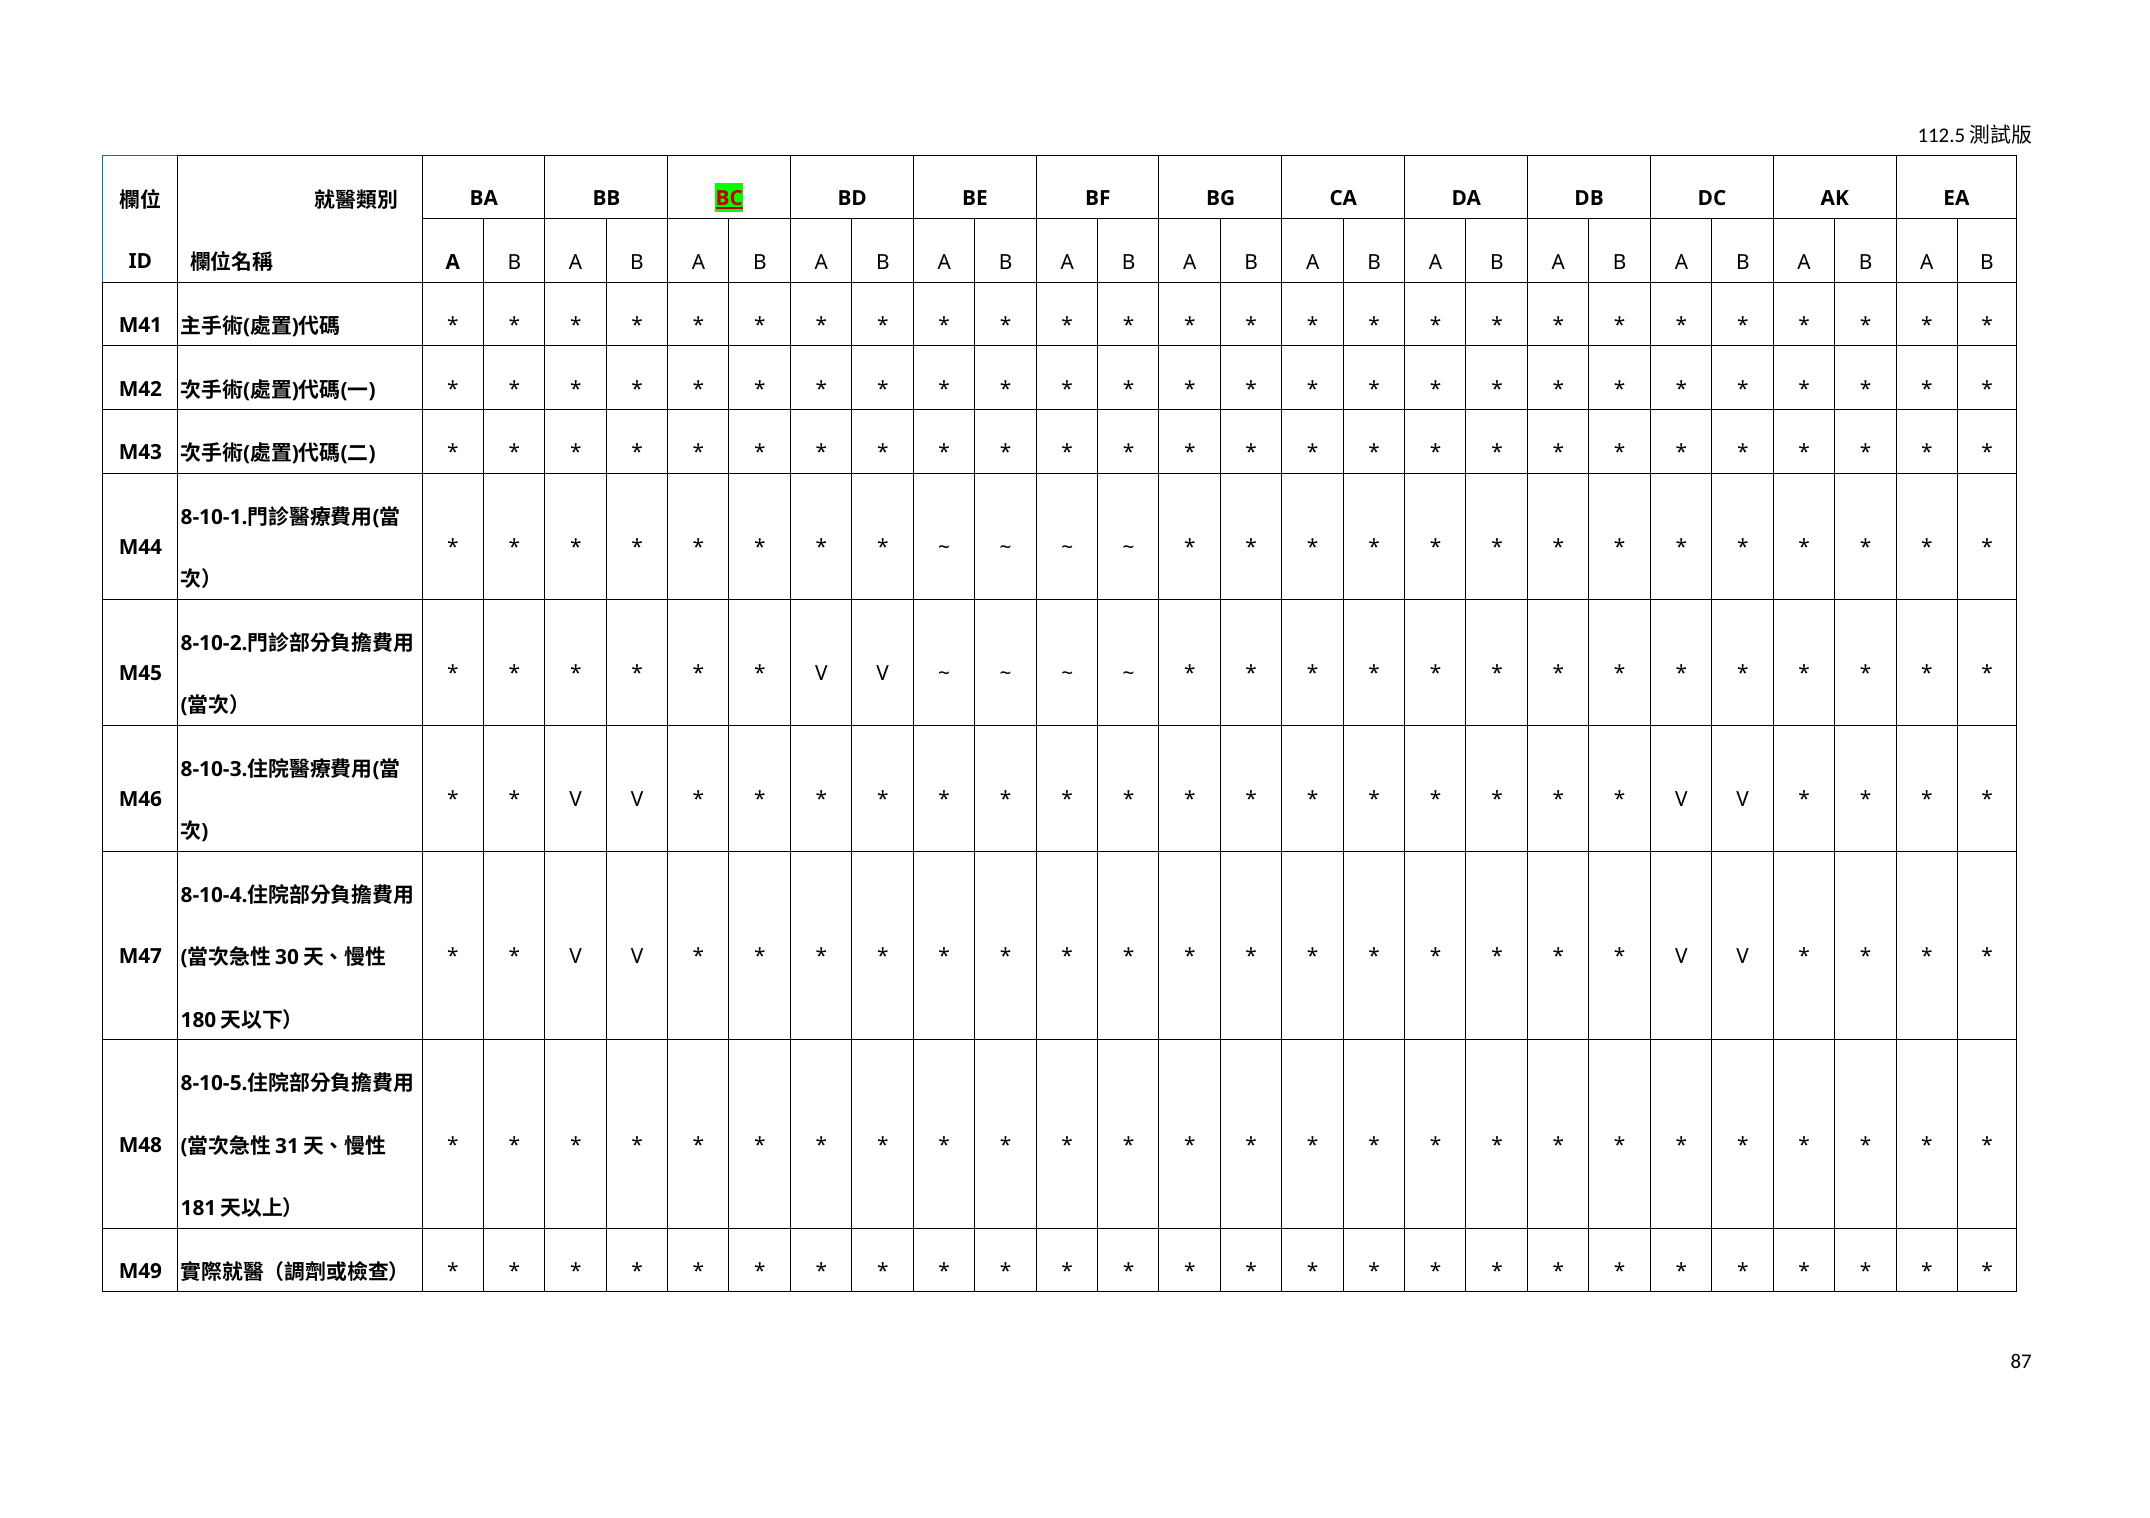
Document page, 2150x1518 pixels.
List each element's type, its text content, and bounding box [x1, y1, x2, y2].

table_cell A [423, 219, 483, 282]
table_cell * [1221, 1229, 1281, 1291]
table_cell * [1774, 1229, 1834, 1291]
table_cell * [1405, 346, 1465, 409]
table_cell M48 [103, 1040, 177, 1228]
table_cell * [484, 600, 544, 724]
table_cell * [1528, 346, 1588, 409]
table_cell * [423, 283, 483, 345]
table_cell * [1712, 410, 1773, 472]
table_cell * [729, 1229, 790, 1291]
table_cell * [1098, 852, 1158, 1039]
table_cell ~ [1037, 600, 1097, 724]
table_cell * [1774, 283, 1834, 345]
table_cell * [668, 1040, 728, 1228]
table_header BF [1037, 156, 1158, 218]
table_cell * [1282, 410, 1343, 472]
table_cell * [1405, 726, 1465, 851]
table_cell * [852, 1229, 913, 1291]
table_cell A [1159, 219, 1220, 282]
table_cell * [1589, 852, 1650, 1039]
table_cell * [607, 1040, 667, 1228]
table_header AK [1774, 156, 1896, 218]
table_cell * [1159, 1040, 1220, 1228]
table_cell * [729, 283, 790, 345]
table_cell * [484, 1040, 544, 1228]
table_cell * [791, 852, 851, 1039]
table_cell * [1958, 346, 2016, 409]
table_cell * [975, 410, 1036, 472]
table_cell * [668, 726, 728, 851]
table_cell * [1774, 726, 1834, 851]
table_cell * [1282, 1040, 1343, 1228]
table_cell * [1405, 474, 1465, 598]
table_cell ~ [975, 600, 1036, 724]
table_cell * [1589, 410, 1650, 472]
table_cell * [1344, 1229, 1404, 1291]
table_cell * [1159, 852, 1220, 1039]
table_cell * [545, 283, 606, 345]
table_cell * [1958, 410, 2016, 472]
table_cell * [1712, 346, 1773, 409]
table_cell * [545, 346, 606, 409]
table_cell 8-10-1.門診醫療費用(當次） [178, 474, 422, 598]
table_cell * [1221, 600, 1281, 724]
table_cell * [1897, 1040, 1957, 1228]
table_cell * [1098, 1229, 1158, 1291]
table_cell * [852, 852, 913, 1039]
table_cell * [545, 474, 606, 598]
table_cell * [607, 600, 667, 724]
table_cell * [1466, 1229, 1527, 1291]
table_cell 主手術(處置)代碼 [178, 283, 422, 345]
table_cell * [607, 410, 667, 472]
table_cell * [668, 346, 728, 409]
table_cell * [1098, 346, 1158, 409]
table_cell V [1712, 852, 1773, 1039]
table_cell * [1159, 600, 1220, 724]
table_cell * [1589, 1229, 1650, 1291]
table_cell V [607, 726, 667, 851]
table_cell * [545, 1229, 606, 1291]
table_cell B [1344, 219, 1404, 282]
table_cell M43 [103, 410, 177, 472]
table_cell A [1897, 219, 1957, 282]
table_cell * [1344, 600, 1404, 724]
table_cell A [1037, 219, 1097, 282]
table_cell * [1651, 474, 1711, 598]
table_cell M41 [103, 283, 177, 345]
table_cell * [1221, 474, 1281, 598]
table_cell * [1466, 283, 1527, 345]
table_cell * [852, 474, 913, 598]
table_cell * [1528, 474, 1588, 598]
table_cell * [1835, 1040, 1896, 1228]
table_cell * [1712, 600, 1773, 724]
table_cell B [852, 219, 913, 282]
table_cell * [1835, 283, 1896, 345]
table_cell * [1221, 852, 1281, 1039]
table_cell ~ [1098, 600, 1158, 724]
table_cell * [1344, 410, 1404, 472]
table_cell * [975, 852, 1036, 1039]
table_cell * [1774, 1040, 1834, 1228]
table_cell * [1651, 1229, 1711, 1291]
table_cell A [1651, 219, 1711, 282]
table_cell * [668, 410, 728, 472]
table_cell * [484, 346, 544, 409]
table_cell B [607, 219, 667, 282]
table_cell A [1282, 219, 1343, 282]
table_cell V [1651, 852, 1711, 1039]
table_cell * [1037, 410, 1097, 472]
table_cell * [1344, 474, 1404, 598]
table_cell * [1405, 1040, 1465, 1228]
table_cell M45 [103, 600, 177, 724]
table_header BB [545, 156, 667, 218]
table_cell * [423, 852, 483, 1039]
table_cell M46 [103, 726, 177, 851]
table_cell * [1589, 346, 1650, 409]
table_cell 8-10-3.住院醫療費用(當次) [178, 726, 422, 851]
table_cell * [1098, 410, 1158, 472]
table_cell * [423, 410, 483, 472]
table_cell V [1712, 726, 1773, 851]
table_cell A [545, 219, 606, 282]
table_cell * [852, 283, 913, 345]
table_cell * [607, 1229, 667, 1291]
table_cell * [1835, 410, 1896, 472]
table_cell * [975, 346, 1036, 409]
table_cell * [1528, 283, 1588, 345]
table_cell * [1282, 1229, 1343, 1291]
table_cell * [914, 346, 974, 409]
table_cell * [1159, 474, 1220, 598]
table_cell 實際就醫（調劑或檢查） [178, 1229, 422, 1291]
table_cell * [423, 474, 483, 598]
table_cell * [1466, 1040, 1527, 1228]
table_header 就醫類別 欄位名稱 [178, 156, 422, 282]
table_cell * [1774, 346, 1834, 409]
table_header BC [668, 156, 790, 218]
table_header BG [1159, 156, 1281, 218]
table_cell A [1405, 219, 1465, 282]
table_cell * [423, 1229, 483, 1291]
table_cell ~ [975, 474, 1036, 598]
table_cell * [1221, 346, 1281, 409]
table_cell * [1159, 410, 1220, 472]
table_cell ~ [1037, 474, 1097, 598]
table_cell * [1344, 852, 1404, 1039]
table_cell * [1958, 1229, 2016, 1291]
table_cell B [1466, 219, 1527, 282]
table_cell * [729, 852, 790, 1039]
table_cell * [1221, 1040, 1281, 1228]
table_cell * [1589, 1040, 1650, 1228]
table_cell * [1958, 726, 2016, 851]
table_cell * [914, 726, 974, 851]
table_cell * [1835, 600, 1896, 724]
table_cell V [545, 852, 606, 1039]
table_cell * [1098, 726, 1158, 851]
table_cell * [729, 1040, 790, 1228]
table_cell M49 [103, 1229, 177, 1291]
table_cell * [1897, 600, 1957, 724]
table_cell ~ [914, 600, 974, 724]
table_cell 8-10-4.住院部分負擔費用(當次急性30天、慢性180天以下） [178, 852, 422, 1039]
table_cell B [1958, 219, 2016, 282]
table_cell * [1405, 600, 1465, 724]
table_cell * [1344, 346, 1404, 409]
table_cell * [1159, 346, 1220, 409]
table_cell * [1835, 1229, 1896, 1291]
table_cell B [729, 219, 790, 282]
table_cell * [1589, 600, 1650, 724]
table_cell * [1651, 1040, 1711, 1228]
table_cell * [1221, 410, 1281, 472]
table_cell * [423, 600, 483, 724]
table_cell * [1282, 346, 1343, 409]
table_cell V [852, 600, 913, 724]
table_cell * [1221, 283, 1281, 345]
table_cell 8-10-2.門診部分負擔費用(當次） [178, 600, 422, 724]
table_cell M47 [103, 852, 177, 1039]
table_cell * [852, 346, 913, 409]
table_cell A [1774, 219, 1834, 282]
table_cell * [791, 474, 851, 598]
table_cell * [607, 474, 667, 598]
table_cell * [791, 346, 851, 409]
table_cell * [1835, 726, 1896, 851]
table_cell 次手術(處置)代碼(一) [178, 346, 422, 409]
table_cell B [975, 219, 1036, 282]
table_header BA [423, 156, 544, 218]
table_header DC [1651, 156, 1773, 218]
table_cell B [1589, 219, 1650, 282]
table_cell * [1098, 1040, 1158, 1228]
table_cell * [791, 1040, 851, 1228]
table_cell * [1651, 283, 1711, 345]
table_cell 次手術(處置)代碼(二) [178, 410, 422, 472]
table_cell ~ [1098, 474, 1158, 598]
table_cell * [1221, 726, 1281, 851]
table_cell * [1528, 1229, 1588, 1291]
table_cell * [914, 410, 974, 472]
table_cell * [1405, 1229, 1465, 1291]
table_cell * [1159, 283, 1220, 345]
table_cell * [423, 1040, 483, 1228]
table_cell * [975, 1040, 1036, 1228]
table_cell * [1589, 474, 1650, 598]
table_cell * [484, 852, 544, 1039]
table_cell * [1466, 410, 1527, 472]
table_cell * [975, 1229, 1036, 1291]
table_cell * [484, 410, 544, 472]
table_cell * [1958, 600, 2016, 724]
table_cell * [1774, 410, 1834, 472]
table_cell * [1712, 283, 1773, 345]
table_cell * [1589, 283, 1650, 345]
table_cell * [791, 726, 851, 851]
table_cell * [668, 1229, 728, 1291]
table_cell * [1897, 1229, 1957, 1291]
table_cell * [1466, 346, 1527, 409]
table_cell A [914, 219, 974, 282]
table_cell * [1651, 600, 1711, 724]
table_cell * [668, 474, 728, 598]
table_cell * [545, 410, 606, 472]
table_cell V [607, 852, 667, 1039]
table_cell * [1405, 283, 1465, 345]
table_cell B [484, 219, 544, 282]
table_cell * [1037, 726, 1097, 851]
table_cell * [729, 600, 790, 724]
table_cell * [668, 852, 728, 1039]
table_cell * [729, 474, 790, 598]
table_cell * [607, 346, 667, 409]
table_cell * [1466, 474, 1527, 598]
table_cell * [852, 410, 913, 472]
table_header 欄位ID [103, 156, 177, 282]
table_header CA [1282, 156, 1404, 218]
table_cell * [1344, 1040, 1404, 1228]
table_cell M44 [103, 474, 177, 598]
table_cell B [1835, 219, 1896, 282]
table_cell B [1221, 219, 1281, 282]
table_cell ~ [914, 474, 974, 598]
table_cell * [1897, 726, 1957, 851]
table_cell * [1282, 600, 1343, 724]
table_cell * [791, 283, 851, 345]
table_cell * [1958, 474, 2016, 598]
table_cell * [1712, 474, 1773, 598]
table_cell * [852, 1040, 913, 1228]
table_cell * [1037, 346, 1097, 409]
table_cell * [1958, 852, 2016, 1039]
table_cell * [729, 346, 790, 409]
table_cell * [1159, 726, 1220, 851]
table_cell * [1037, 1040, 1097, 1228]
table_cell M42 [103, 346, 177, 409]
table_cell * [484, 474, 544, 598]
table_cell * [1037, 1229, 1097, 1291]
table_header DB [1528, 156, 1650, 218]
table_cell * [1528, 1040, 1588, 1228]
table_cell * [484, 1229, 544, 1291]
table_cell * [1037, 852, 1097, 1039]
table_cell * [1344, 283, 1404, 345]
table_cell * [1774, 474, 1834, 598]
table_cell * [791, 410, 851, 472]
table_cell * [1835, 852, 1896, 1039]
table_cell * [1958, 283, 2016, 345]
table_cell * [975, 726, 1036, 851]
table_cell A [791, 219, 851, 282]
table_cell * [1774, 852, 1834, 1039]
table_header DA [1405, 156, 1527, 218]
table_cell * [423, 726, 483, 851]
table_cell * [1897, 474, 1957, 598]
table_cell * [545, 600, 606, 724]
table_cell * [1651, 346, 1711, 409]
table_cell * [1958, 1040, 2016, 1228]
table_cell * [607, 283, 667, 345]
table_cell * [545, 1040, 606, 1228]
table_cell B [1712, 219, 1773, 282]
table_cell * [484, 283, 544, 345]
table_cell * [1282, 726, 1343, 851]
table_cell * [1897, 283, 1957, 345]
table_cell * [1466, 600, 1527, 724]
table_header EA [1897, 156, 2016, 218]
table_cell * [1528, 726, 1588, 851]
table_cell * [1282, 283, 1343, 345]
table_cell * [852, 726, 913, 851]
table_cell B [1098, 219, 1158, 282]
table_header BE [914, 156, 1036, 218]
table_cell * [668, 600, 728, 724]
table_cell * [1712, 1229, 1773, 1291]
table_cell * [1466, 726, 1527, 851]
table_cell * [1159, 1229, 1220, 1291]
table_cell * [1528, 600, 1588, 724]
table_cell * [914, 1229, 974, 1291]
table_cell * [1897, 346, 1957, 409]
table_cell * [1712, 1040, 1773, 1228]
table_cell * [1528, 852, 1588, 1039]
table_cell * [914, 852, 974, 1039]
table_cell * [1098, 283, 1158, 345]
table_cell * [1774, 600, 1834, 724]
table_cell * [729, 726, 790, 851]
table_cell V [545, 726, 606, 851]
table_cell * [423, 346, 483, 409]
table_cell * [791, 1229, 851, 1291]
table_cell * [1405, 410, 1465, 472]
table_cell * [1282, 852, 1343, 1039]
table_cell * [1528, 410, 1588, 472]
table_cell 8-10-5.住院部分負擔費用(當次急性31天、慢性181天以上） [178, 1040, 422, 1228]
table_cell * [484, 726, 544, 851]
table_cell * [1405, 852, 1465, 1039]
table_cell * [1651, 410, 1711, 472]
table_cell * [1037, 283, 1097, 345]
table_cell * [1897, 410, 1957, 472]
table_cell * [1344, 726, 1404, 851]
table_cell V [791, 600, 851, 724]
table_cell * [1282, 474, 1343, 598]
table_cell * [1835, 346, 1896, 409]
table_cell * [668, 283, 728, 345]
table_cell V [1651, 726, 1711, 851]
table_cell * [729, 410, 790, 472]
table_cell * [975, 283, 1036, 345]
table_cell * [1466, 852, 1527, 1039]
table_cell * [1589, 726, 1650, 851]
table_cell * [1897, 852, 1957, 1039]
table_cell * [914, 1040, 974, 1228]
table_cell A [1528, 219, 1588, 282]
table_cell A [668, 219, 728, 282]
table_cell * [1835, 474, 1896, 598]
table_header BD [791, 156, 913, 218]
table_cell * [914, 283, 974, 345]
